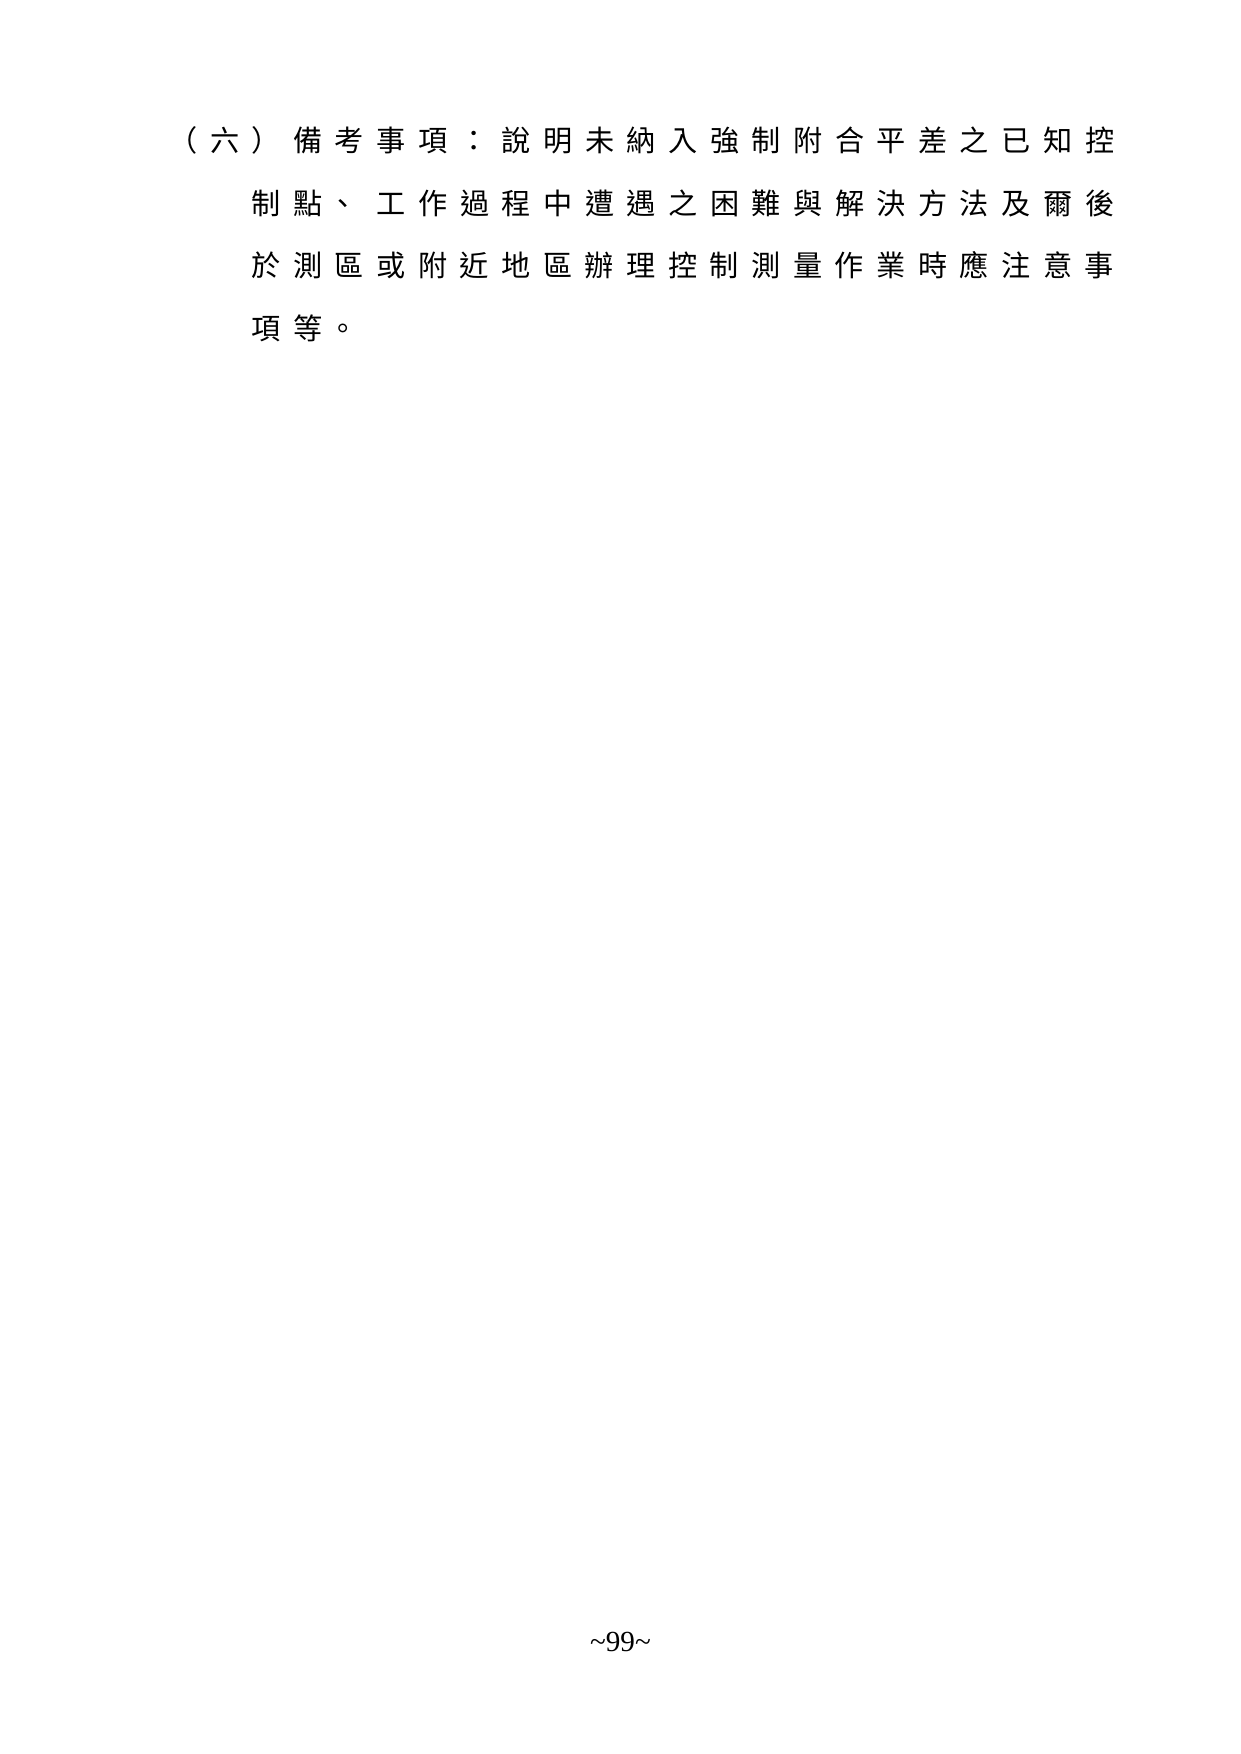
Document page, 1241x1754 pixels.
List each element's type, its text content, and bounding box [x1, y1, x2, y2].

text （六）備考事項：說明未納入強制附合平差之已知控制點、工作過程中遭遇之困難與解決方法及爾後於測區或附近地區辦理控制測量作業時應注意事項等。 [147, 97, 1120, 347]
